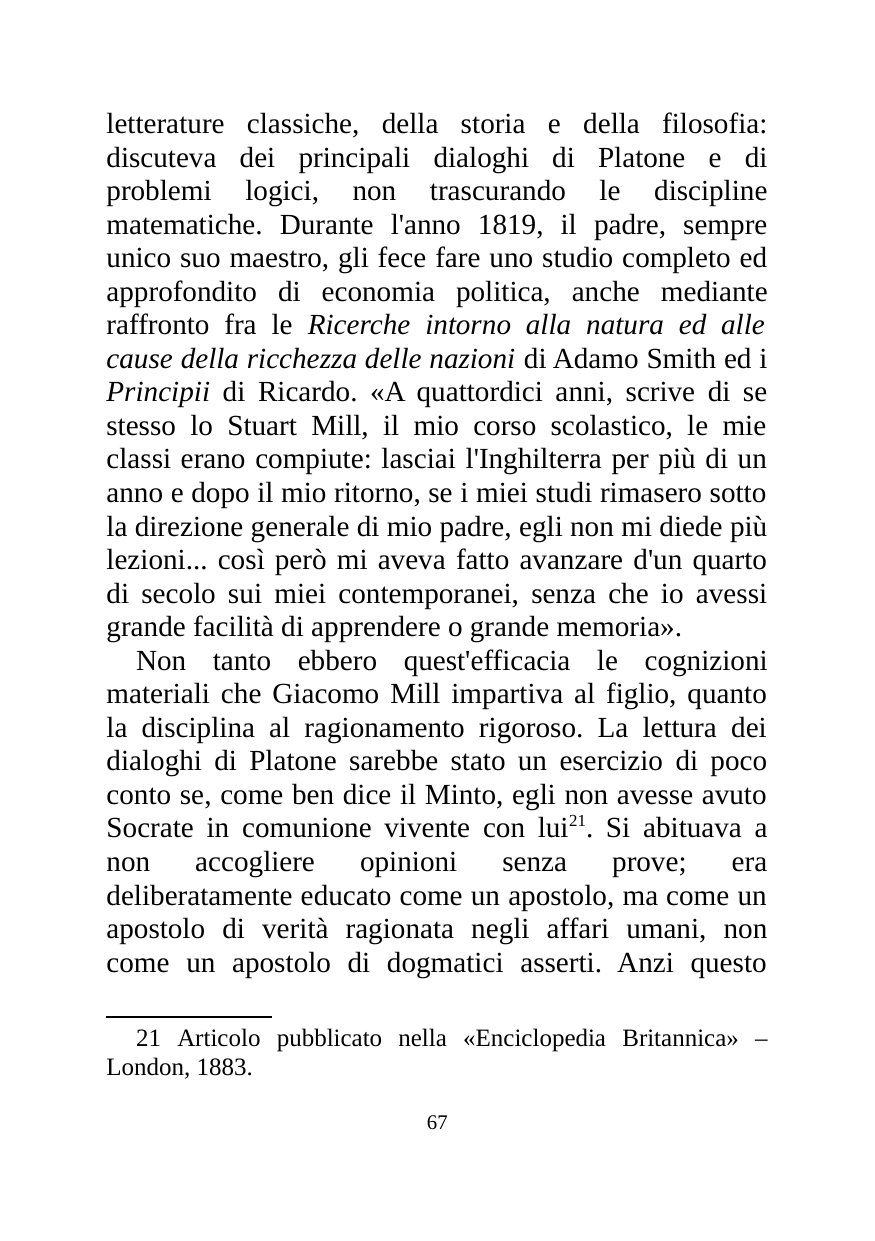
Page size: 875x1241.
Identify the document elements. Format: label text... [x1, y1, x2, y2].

text Non tanto ebbero quest'efficacia le cognizioni materiali che Giacomo Mill impartiva al figlio, quanto la disciplina al ragionamento rigoroso. La lettura dei dialoghi di Platone sarebbe stato un esercizio di poco conto se, come ben dice il Minto, egli non avesse avuto Socrate in comunione vivente con lui. Si abituava a non accogliere opinioni senza prove; era deliberatamente educato come un apostolo, ma come un apostolo di verità ragionata negli affari umani, non come un apostolo di dogmatici asserti. Anzi questo [106, 643, 768, 978]
text Articolo pubblicato nella «Enciclopedia Britannica» – London, 1883. [106, 1023, 768, 1080]
text letterature classiche, della storia e della filosofia: discuteva dei principali dialoghi di Platone e di problemi logici, non trascurando le discipline matematiche. Durante l'anno 1819, il padre, sempre unico suo maestro, gli fece fare uno studio completo ed approfondito di economia politica, anche mediante raffronto fra le Ricerche intorno alla natura ed alle cause della ricchezza delle nazioni di Adamo Smith ed i Principii di Ricardo. «A quattordici anni, scrive di se stesso lo Stuart Mill, il mio corso scolastico, le mie classi erano compiute: lasciai l'Inghilterra per più di un anno e dopo il mio ritorno, se i miei studi rimasero sotto la direzione generale di mio padre, egli non mi diede più lezioni... così però mi aveva fatto avanzare d'un quarto di secolo sui miei contemporanei, senza che io avessi grande facilità di apprendere o grande memoria». [106, 106, 768, 643]
